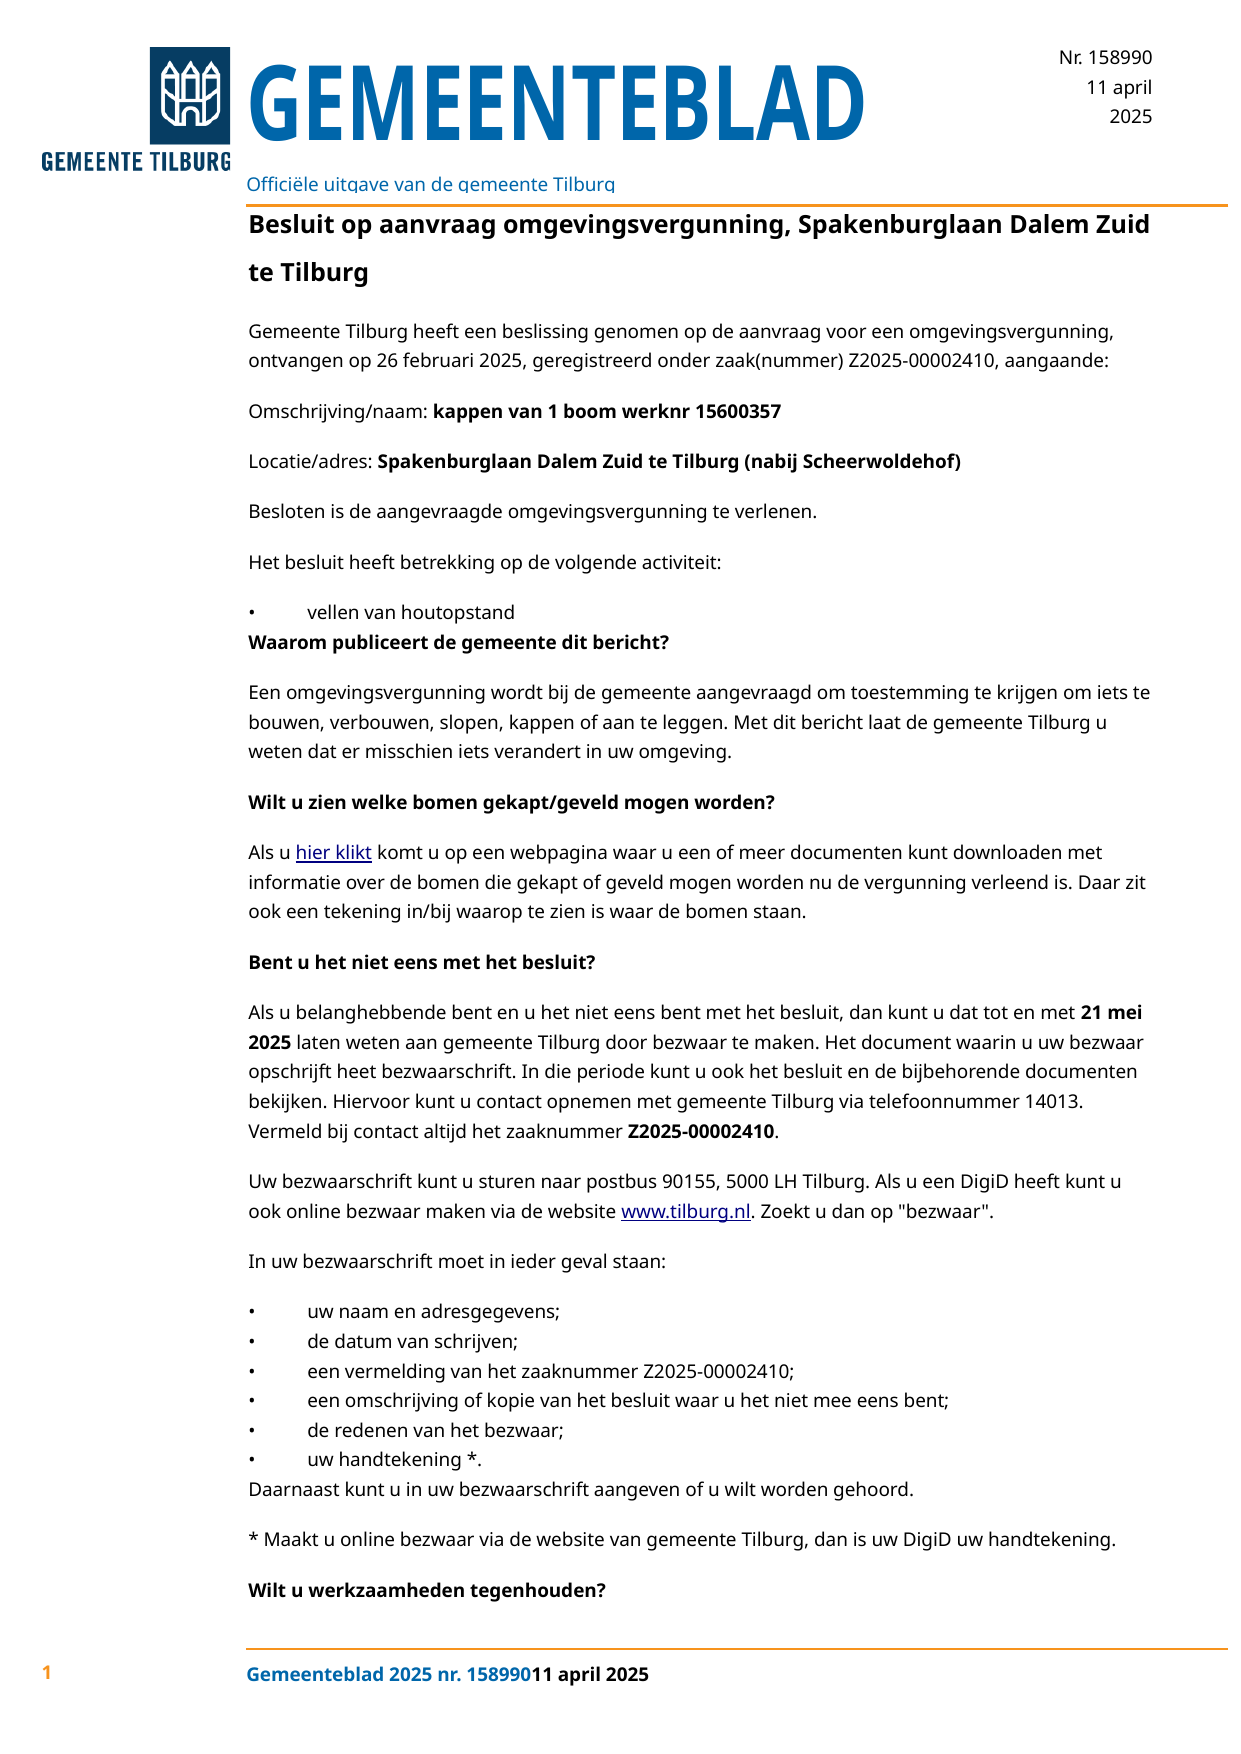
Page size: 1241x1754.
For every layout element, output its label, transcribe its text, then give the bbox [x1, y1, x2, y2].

text Daarnaast kunt u in uw bezwaarschrift aangeven of u wilt worden gehoord. [248, 1476, 1152, 1502]
text Gemeente Tilburg heeft een beslissing genomen op de aanvraag voor een omgevingsvergunning, ontvangen op 26 februari 2025, geregistreerd onder zaak(nummer) Z2025-00002410, aangaande: [248, 318, 1152, 373]
text In uw bezwaarschrift moet in ieder geval staan: [248, 1248, 1152, 1274]
text Als u belanghebbende bent en u het niet eens bent met het besluit, dan kunt u dat tot en met 21 mei 2025 laten weten aan gemeente Tilburg door bezwaar te maken. Het document waarin u uw bezwaar opschrijft heet bezwaarschrift. In die periode kunt u ook het besluit en de bijbehorende documenten bekijken. Hiervoor kunt u contact opnemen met gemeente Tilburg via telefoonnummer 14013. Vermeld bij contact altijd het zaaknummer Z2025-00002410. [248, 999, 1152, 1144]
text Omschrijving/naam: kappen van 1 boom werknr 15600357 [248, 398, 1152, 424]
text Waarom publiceert de gemeente dit bericht? [248, 629, 1152, 655]
text Bent u het niet eens met het besluit? [248, 949, 1152, 975]
text Als u hier klikt komt u op een webpagina waar u een of meer documenten kunt downloaden met informatie over de bomen die gekapt of geveld mogen worden nu de vergunning verleend is. Daar zit ook een tekening in/bij waarop te zien is waar de bomen staan. [248, 839, 1152, 924]
text Het besluit heeft betrekking op de volgende activiteit: [248, 549, 1152, 575]
text Locatie/adres: Spakenburglaan Dalem Zuid te Tilburg (nabij Scheerwoldehof) [248, 448, 1152, 474]
picture [41, 47, 231, 172]
text Wilt u zien welke bomen gekapt/geveld mogen worden? [248, 789, 1152, 815]
text * Maakt u online bezwaar via de website van gemeente Tilburg, dan is uw DigiD uw handtekening. [248, 1527, 1152, 1552]
text Besluit op aanvraag omgevingsvergunning, Spakenburglaan Dalem Zuid te Tilburg [248, 207, 1152, 288]
text Een omgevingsvergunning wordt bij de gemeente aangevraagd om toestemming te krijgen om iets te bouwen, verbouwen, slopen, kappen of aan te leggen. Met dit bericht laat de gemeente Tilburg u weten dat er misschien iets verandert in uw omgeving. [248, 679, 1152, 764]
list vellen van houtopstand [248, 599, 1152, 625]
text Besloten is de aangevraagde omgevingsvergunning te verlenen. [248, 499, 1152, 524]
list de datum van schrijven; [248, 1328, 1152, 1354]
text Wilt u werkzaamheden tegenhouden? [248, 1577, 1152, 1603]
list uw naam en adresgegevens; [248, 1299, 1152, 1324]
list de redenen van het bezwaar; [248, 1417, 1152, 1443]
list een omschrijving of kopie van het besluit waar u het niet mee eens bent; [248, 1387, 1152, 1413]
list uw handtekening *. [248, 1447, 1152, 1472]
text Uw bezwaarschrift kunt u sturen naar postbus 90155, 5000 LH Tilburg. Als u een DigiD heeft kunt u ook online bezwaar maken via de website www.tilburg.nl. Zoekt u dan op "bezwaar". [248, 1168, 1152, 1224]
list een vermelding van het zaaknummer Z2025-00002410; [248, 1358, 1152, 1384]
